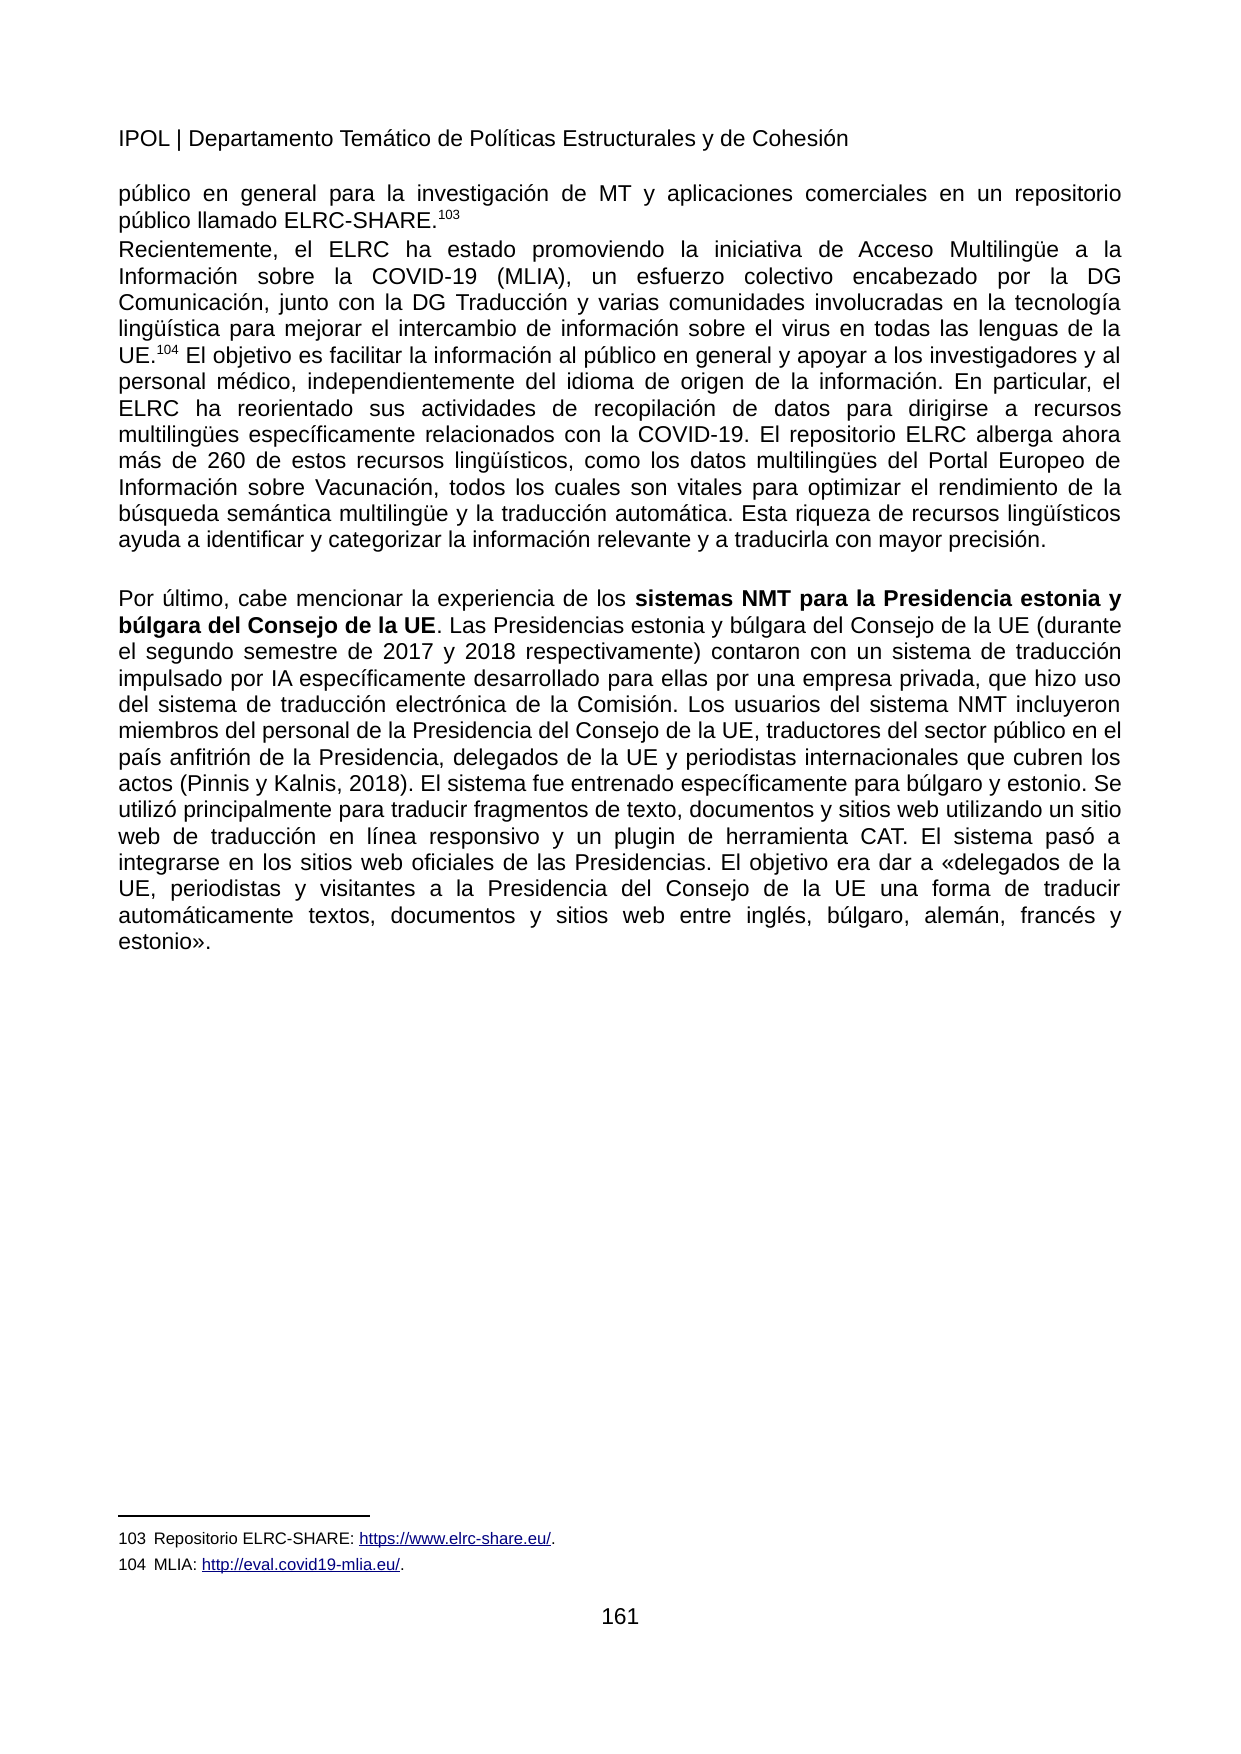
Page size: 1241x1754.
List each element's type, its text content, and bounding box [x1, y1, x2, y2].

text MLIA: http://eval.covid19-mlia.eu/. [118, 1554, 1122, 1573]
text Por último, cabe mencionar la experiencia de los sistemas NMT para la Presidencia estonia y búlgara del Consejo de la UE. Las Presidencias estonia y búlgara del Consejo de la UE (durante el segundo semestre de 2017 y 2018 respectivamente) contaron con un sistema de traducción impulsado por IA específicamente desarrollado para ellas por una empresa privada, que hizo uso del sistema de traducción electrónica de la Comisión. Los usuarios del sistema NMT incluyeron miembros del personal de la Presidencia del Consejo de la UE, traductores del sector público en el país anfitrión de la Presidencia, delegados de la UE y periodistas internacionales que cubren los actos (Pinnis y Kalnis, 2018). El sistema fue entrenado específicamente para búlgaro y estonio. Se utilizó principalmente para traducir fragmentos de texto, documentos y sitios web utilizando un sitio web de traducción en línea responsivo y un plugin de herramienta CAT. El sistema pasó a integrarse en los sitios web oficiales de las Presidencias. El objetivo era dar a «delegados de la UE, periodistas y visitantes a la Presidencia del Consejo de la UE una forma de traducir automáticamente textos, documentos y sitios web entre inglés, búlgaro, alemán, francés y estonio». [118, 585, 1122, 954]
text Recientemente, el ELRC ha estado promoviendo la iniciativa de Acceso Multilingüe a la Información sobre la COVID-19 (MLIA), un esfuerzo colectivo encabezado por la DG Comunicación, junto con la DG Traducción y varias comunidades involucradas en la tecnología lingüística para mejorar el intercambio de información sobre el virus en todas las lenguas de la UE. El objetivo es facilitar la información al público en general y apoyar a los investigadores y al personal médico, independientemente del idioma de origen de la información. En particular, el ELRC ha reorientado sus actividades de recopilación de datos para dirigirse a recursos multilingües específicamente relacionados con la COVID-19. El repositorio ELRC alberga ahora más de 260 de estos recursos lingüísticos, como los datos multilingües del Portal Europeo de Información sobre Vacunación, todos los cuales son vitales para optimizar el rendimiento de la búsqueda semántica multilingüe y la traducción automática. Esta riqueza de recursos lingüísticos ayuda a identificar y categorizar la información relevante y a traducirla con mayor precisión. [118, 236, 1122, 553]
text Repositorio ELRC-SHARE: https://www.elrc-share.eu/. [118, 1529, 1122, 1548]
text público en general para la investigación de MT y aplicaciones comerciales en un repositorio público llamado ELRC-SHARE. [118, 180, 1122, 233]
